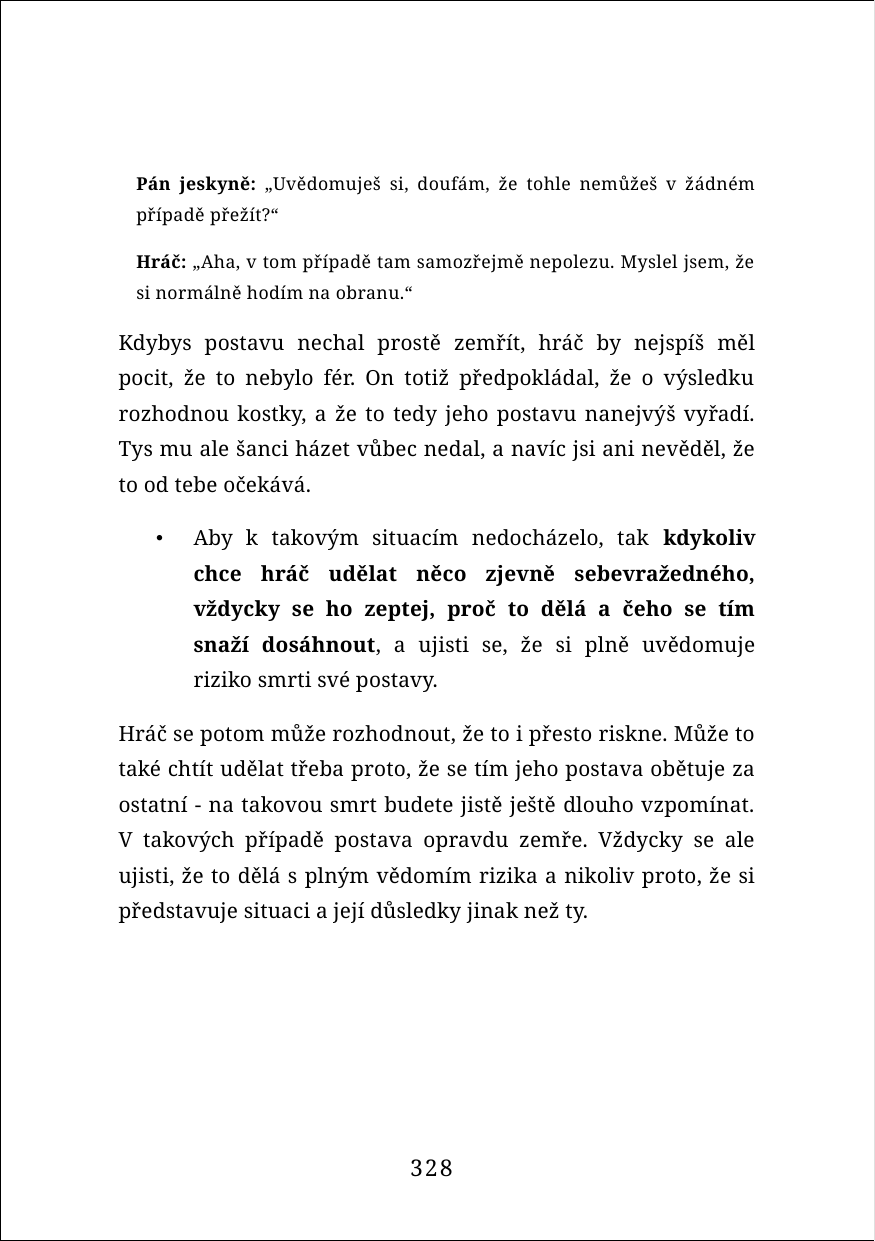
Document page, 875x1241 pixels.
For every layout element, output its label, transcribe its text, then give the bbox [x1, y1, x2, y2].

text Hráč se potom může rozhodnout, že to i přesto riskne. Může to také chtít udělat třeba proto, že se tím jeho postava obětuje za ostatní - na takovou smrt budete jistě ještě dlouho vzpomínat. V takových případě postava opravdu zemře. Vždycky se ale ujisti, že to dělá s plným vědomím rizika a nikoliv proto, že si představuje situaci a její důsledky jinak než ty. [118, 719, 756, 925]
text Pán jeskyně: „Uvědomuješ si, doufám, že tohle nemůžeš v žádném případě přežít?“ [136, 172, 756, 226]
text Kdybys postavu nechal prostě zemřít, hráč by nejspíš měl pocit, že to nebylo fér. On totiž předpokládal, že o výsledku rozhodnou kostky, a že to tedy jeho postavu nanejvýš vyřadí. Tys mu ale šanci házet vůbec nedal, a navíc jsi ani nevěděl, že to od tebe očekává. [118, 328, 756, 498]
list Aby k takovým situacím nedocházelo, tak kdykoliv chce hráč udělat něco zjevně sebevražedného, vždycky se ho zeptej, proč to dělá a čeho se tím snaží dosáhnout, a ujisti se, že si plně uvědomuje riziko smrti své postavy. [156, 523, 756, 694]
text Hráč: „Aha, v tom případě tam samozřejmě nepolezu. Myslel jsem, že si normálně hodím na obranu.“ [136, 250, 756, 304]
